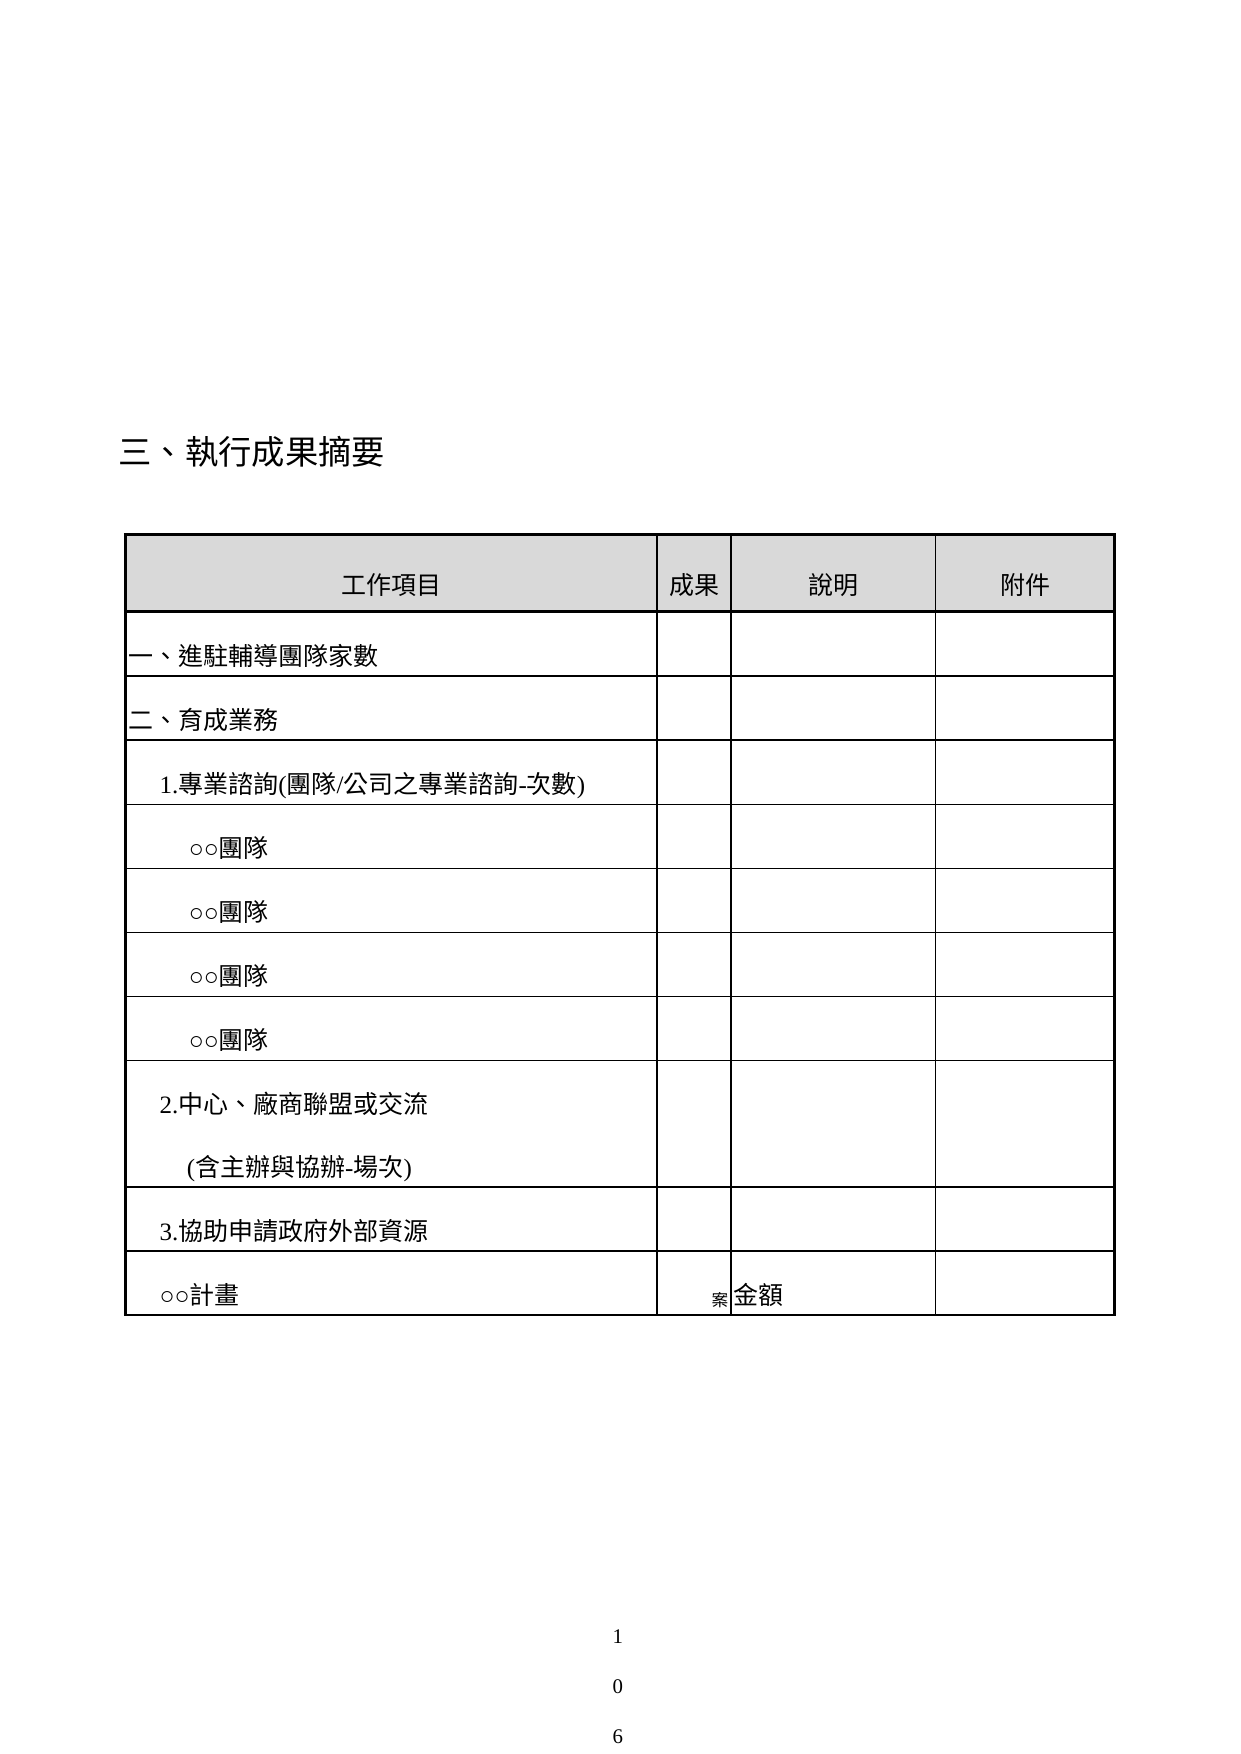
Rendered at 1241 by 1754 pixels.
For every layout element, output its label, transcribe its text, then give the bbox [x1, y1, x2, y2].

table_cell ○○團隊 [127, 869, 656, 932]
table_cell 案 [658, 1252, 730, 1314]
table_cell [936, 805, 1113, 867]
table_cell ○○團隊 [127, 997, 656, 1060]
table_cell [658, 805, 730, 867]
table_cell [936, 997, 1113, 1060]
table_cell [658, 677, 730, 739]
table_cell [936, 677, 1113, 739]
table_cell [732, 1061, 935, 1186]
table_cell [658, 933, 730, 996]
table_cell 3.協助申請政府外部資源 [127, 1188, 656, 1250]
table_cell [732, 613, 935, 675]
table_header 成果 [658, 536, 730, 610]
table_cell [732, 933, 935, 996]
table_cell ○○團隊 [127, 805, 656, 867]
table_cell [732, 869, 935, 932]
table_cell [936, 933, 1113, 996]
table_cell [658, 1061, 730, 1186]
table_cell [732, 677, 935, 739]
table_cell [732, 741, 935, 803]
table_cell [658, 997, 730, 1060]
table_cell [732, 1188, 935, 1250]
table_cell ○○計畫 [127, 1252, 656, 1314]
table_header 附件 [936, 536, 1113, 610]
table_cell [936, 1252, 1113, 1314]
table_cell [936, 741, 1113, 803]
table_cell 一、進駐輔導團隊家數 [127, 613, 656, 675]
table_cell ○○團隊 [127, 933, 656, 996]
table_cell [658, 869, 730, 932]
text 三、執行成果摘要 [118, 408, 1122, 471]
table_header 工作項目 [127, 536, 656, 610]
table_cell [658, 1188, 730, 1250]
table_cell [936, 1061, 1113, 1186]
table_cell 二、育成業務 [127, 677, 656, 739]
table_cell [658, 613, 730, 675]
table_cell [658, 741, 730, 803]
table_cell [936, 869, 1113, 932]
table_cell [732, 805, 935, 867]
table_cell 金額 [732, 1252, 935, 1314]
table_cell [732, 997, 935, 1060]
table_cell 2.中心、廠商聯盟或交流 (含主辦與協辦-場次) [127, 1061, 656, 1186]
table_cell [936, 1188, 1113, 1250]
table_header 說明 [732, 536, 935, 610]
table_cell [936, 613, 1113, 675]
table_cell 1.專業諮詢(團隊/公司之專業諮詢-次數) [127, 741, 656, 803]
